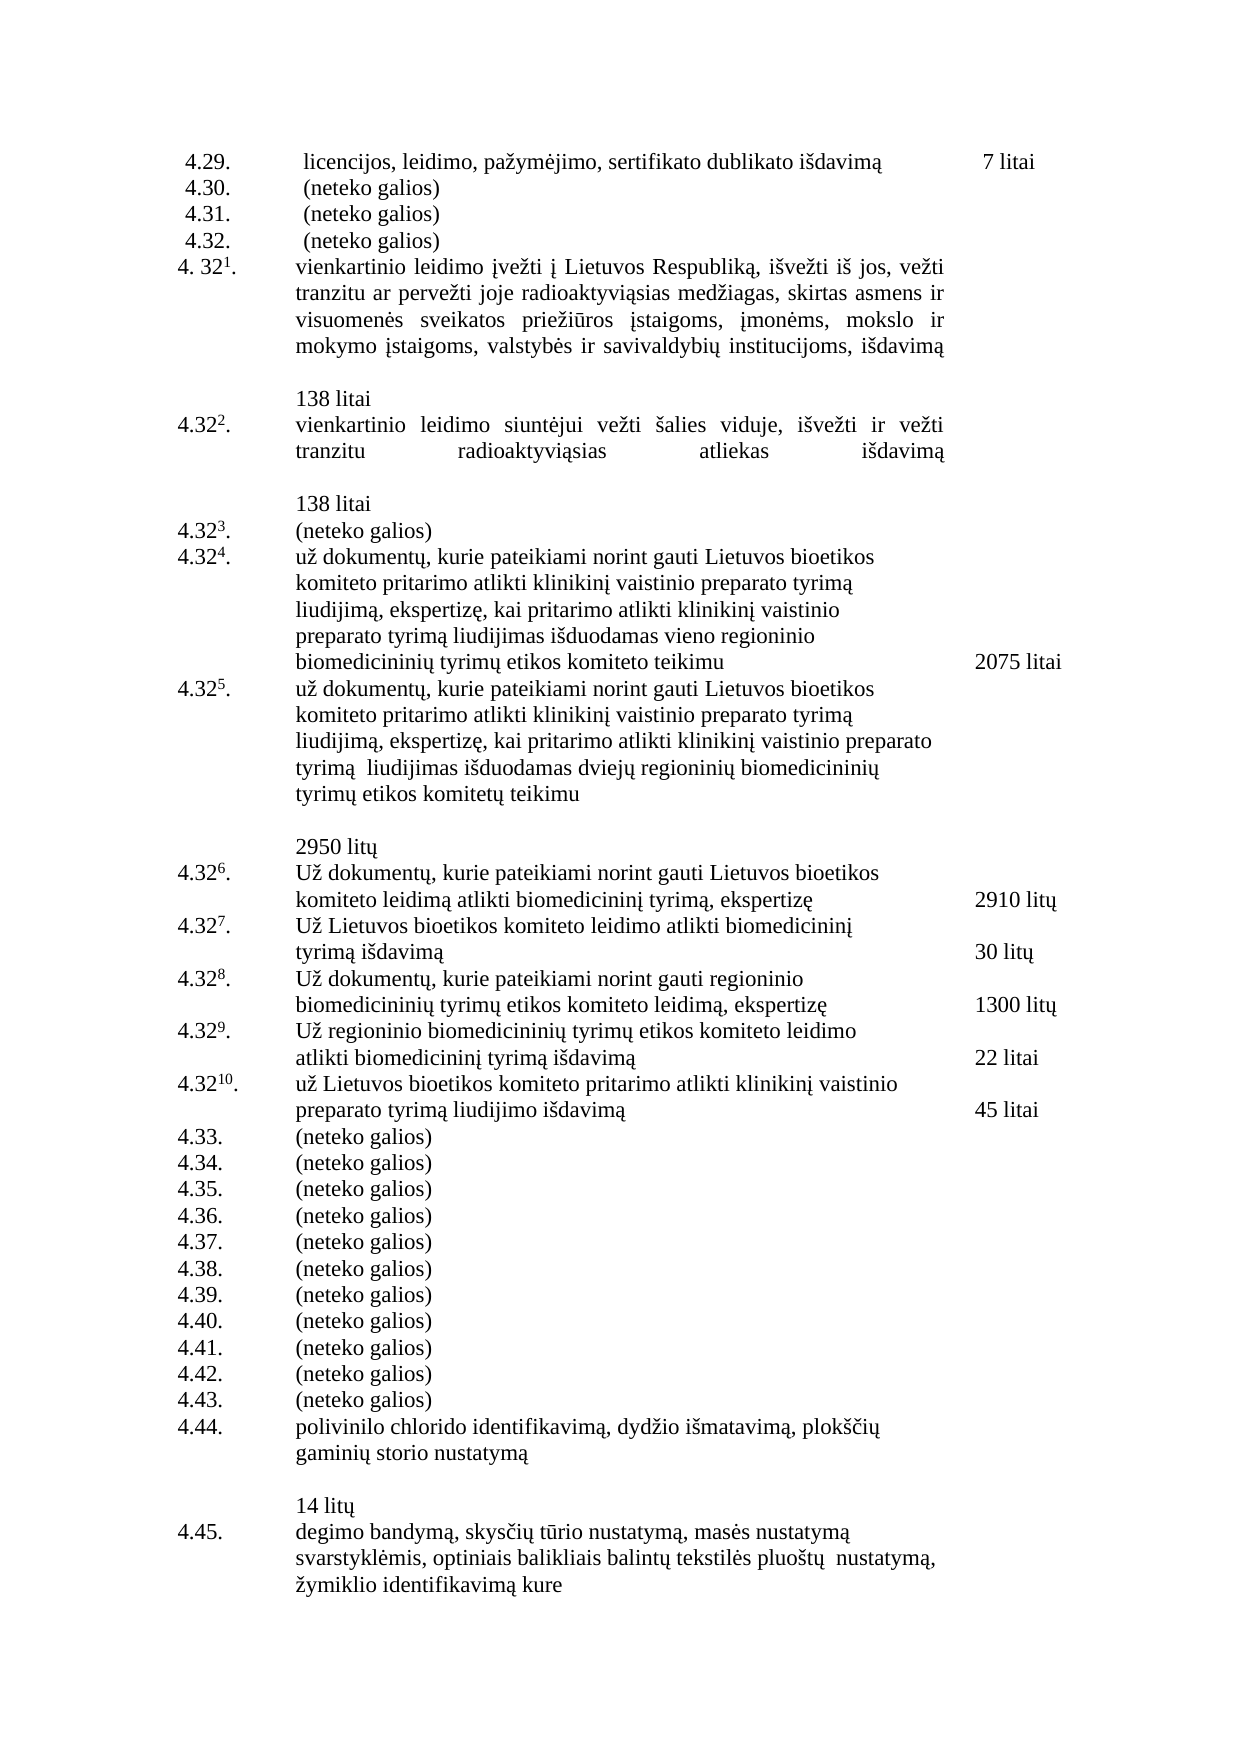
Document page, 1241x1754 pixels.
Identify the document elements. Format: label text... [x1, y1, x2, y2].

text 4.38. (neteko galios) [177, 1254, 945, 1281]
table_cell (neteko galios) [292, 227, 971, 253]
table_cell (neteko galios) [292, 174, 971, 200]
text 4.39. (neteko galios) [177, 1281, 945, 1307]
text 4.37. (neteko galios) [177, 1228, 945, 1254]
text 4.44. polivinilo chlorido identifikavimą, dydžio išmatavimą, plokščių gaminių storio nustatymą 14 litų [177, 1413, 945, 1518]
table_cell 4.32. [174, 227, 292, 253]
table_header 7 litai [971, 148, 1074, 174]
text 4.329. Už regioninio biomedicininių tyrimų etikos komiteto leidimo [177, 1017, 1122, 1044]
table_cell 4.31. [174, 200, 292, 227]
text biomedicininių tyrimų etikos komiteto leidimą, ekspertizę 1300 litų [177, 991, 1122, 1017]
text 4.3210. už Lietuvos bioetikos komiteto pritarimo atlikti klinikinį vaistinio [177, 1070, 1122, 1096]
table_header licencijos, leidimo, pažymėjimo, sertifikato dublikato išdavimą [292, 148, 971, 174]
text preparato tyrimą liudijimo išdavimą 45 litai [177, 1096, 1122, 1123]
text 4.41. (neteko galios) [177, 1334, 945, 1360]
text atlikti biomedicininį tyrimą išdavimą 22 litai [177, 1044, 1122, 1070]
table_cell [971, 200, 1074, 227]
subtitle 4. 321. vienkartinio leidimo įvežti į Lietuvos Respubliką, išvežti iš jos, vežti tranzitu ar pervežti joje radioaktyviąsias medžiagas, skirtas asmens ir visuomenės sveikatos priežiūros įstaigoms, įmonėms, mokslo ir mokymo įstaigoms, valstybės ir savivaldybių institucijoms, išdavimą 138 litai [177, 253, 945, 411]
text 4.42. (neteko galios) [177, 1360, 945, 1386]
table_cell 4.30. [174, 174, 292, 200]
text 4.34. (neteko galios) [177, 1149, 945, 1176]
text biomedicininių tyrimų etikos komiteto teikimu 2075 litai [177, 648, 1122, 675]
text 4.35. (neteko galios) [177, 1176, 945, 1202]
text 4.322. vienkartinio leidimo siuntėjui vežti šalies viduje, išvežti ir vežti tranzitu radioaktyviąsias atliekas išdavimą 138 litai [177, 411, 945, 517]
text 4.33. (neteko galios) [177, 1123, 945, 1149]
text 4.43. (neteko galios) [177, 1386, 945, 1413]
table_header 4.29. [174, 148, 292, 174]
text komiteto pritarimo atlikti klinikinį vaistinio preparato tyrimą [177, 569, 1122, 596]
text 4.327. Už Lietuvos bioetikos komiteto leidimo atlikti biomedicininį [177, 912, 1122, 938]
text preparato tyrimą liudijimas išduodamas vieno regioninio [177, 622, 1122, 648]
text 4.328. Už dokumentų, kurie pateikiami norint gauti regioninio [177, 965, 1122, 991]
text tyrimą išdavimą 30 litų [177, 938, 1122, 965]
text komiteto leidimą atlikti biomedicininį tyrimą, ekspertizę 2910 litų [177, 886, 1122, 912]
text 4.326. Už dokumentų, kurie pateikiami norint gauti Lietuvos bioetikos [177, 859, 1122, 886]
text 4.325. už dokumentų, kurie pateikiami norint gauti Lietuvos bioetikos komiteto pritarimo atlikti klinikinį vaistinio preparato tyrimą liudijimą, ekspertizę, kai pritarimo atlikti klinikinį vaistinio preparato tyrimą liudijimas išduodamas dviejų regioninių biomedicininių tyrimų etikos komitetų teikimu 2950 litų [177, 675, 945, 859]
text 4.323. (neteko galios) [177, 517, 1122, 543]
text 4.45. degimo bandymą, skysčių tūrio nustatymą, masės nustatymą svarstyklėmis, optiniais balikliais balintų tekstilės pluoštų nustatymą, žymiklio identifikavimą kure [177, 1518, 945, 1597]
table_cell [971, 227, 1074, 253]
text 4.324. už dokumentų, kurie pateikiami norint gauti Lietuvos bioetikos [177, 543, 1122, 569]
text 4.36. (neteko galios) [177, 1202, 945, 1228]
table_cell (neteko galios) [292, 200, 971, 227]
text 4.40. (neteko galios) [177, 1307, 945, 1334]
table_cell [971, 174, 1074, 200]
text liudijimą, ekspertizę, kai pritarimo atlikti klinikinį vaistinio [177, 596, 1122, 622]
